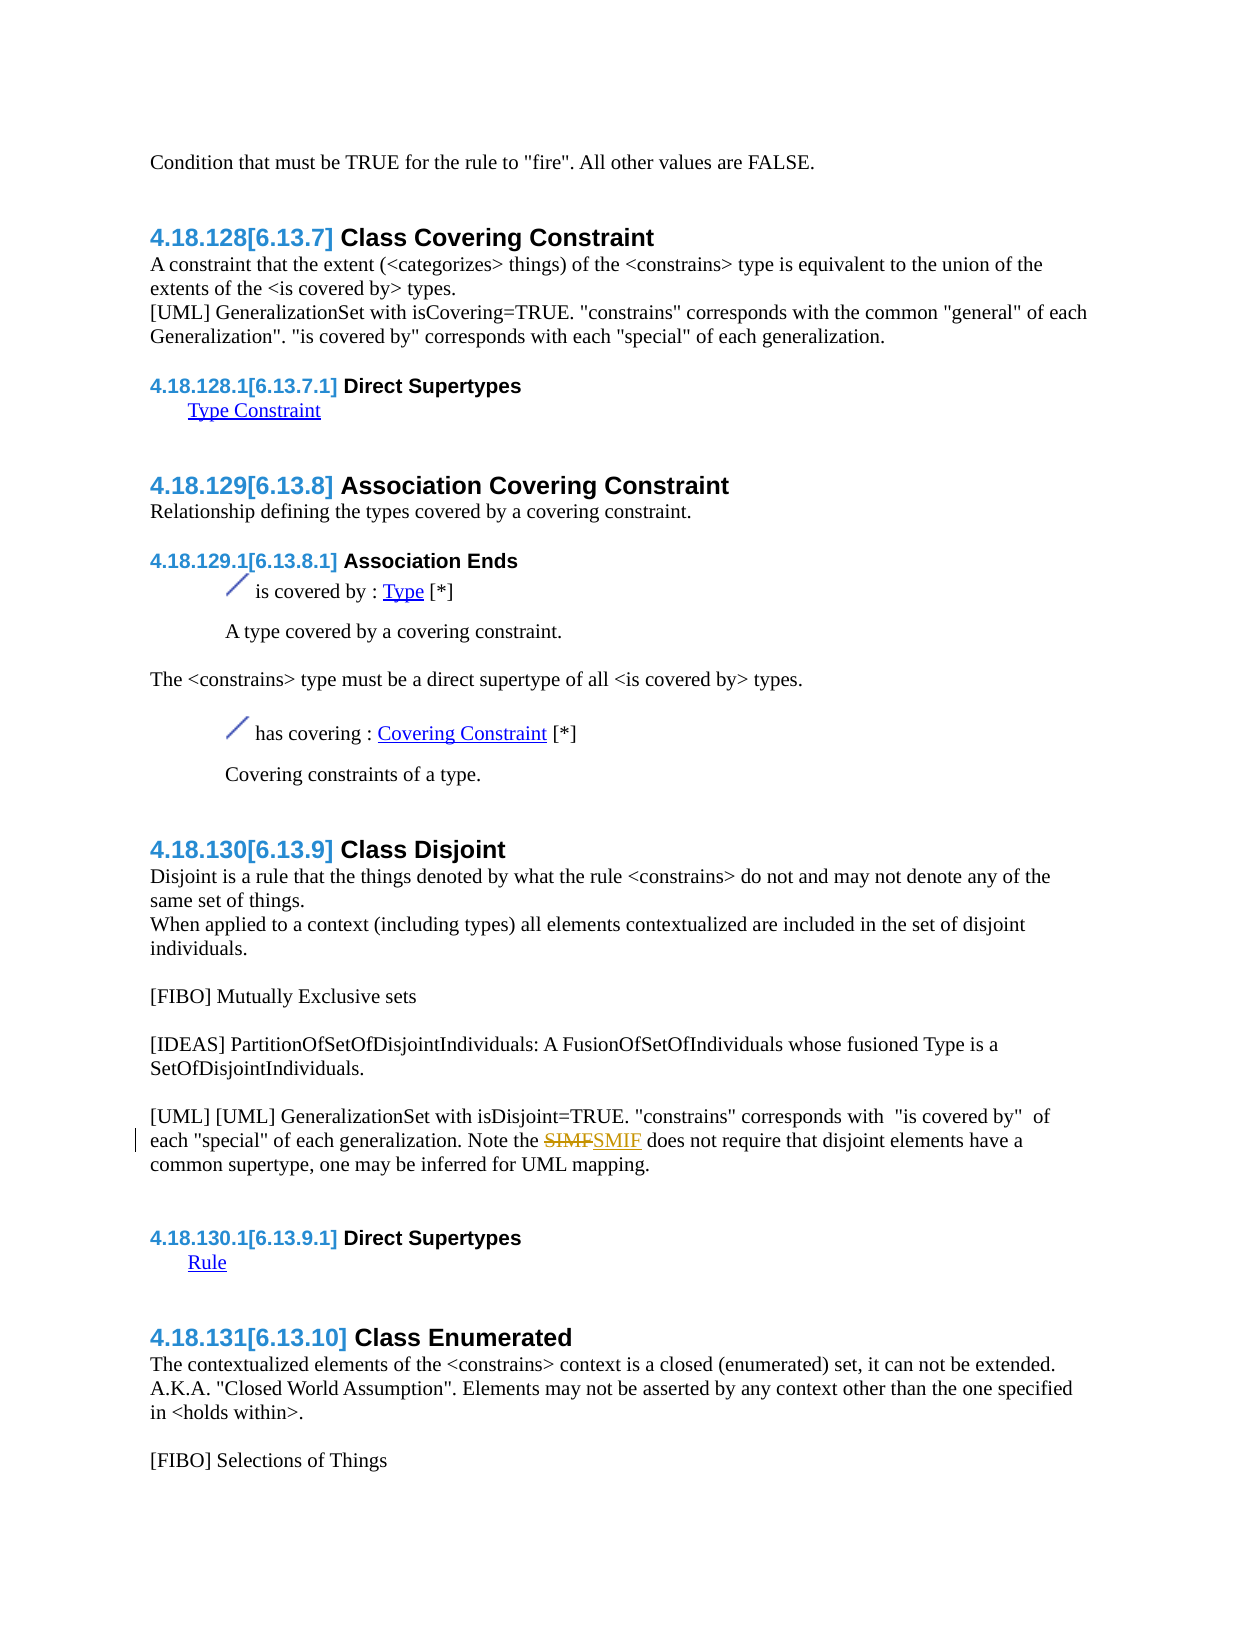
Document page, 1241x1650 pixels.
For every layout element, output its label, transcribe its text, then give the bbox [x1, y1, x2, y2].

subtitle Association Covering Constraint [150, 471, 1090, 499]
text is covered by : Type [*] [150, 573, 1090, 603]
picture [225, 715, 251, 741]
text Condition that must be TRUE for the rule to "fire". All other values are FALSE. [150, 150, 1090, 174]
text Type Constraint [187, 398, 1090, 422]
text A type covered by a covering constraint. The <constrains> type must be a direct supertype of all <is covered by> types. [150, 619, 1090, 716]
text Covering constraints of a type. [150, 762, 1090, 786]
text Relationship defining the types covered by a covering constraint. [150, 499, 1090, 523]
subtitle Class Covering Constraint [150, 223, 1090, 252]
text A constraint that the extent (<categorizes> things) of the <constrains> type is equivalent to the union of the extents of the <is covered by> types. [UML] GeneralizationSet with isCovering=TRUE. "constrains" corresponds with the common "general" of each Generalization". "is covered by" corresponds with each "special" of each generalization. [150, 252, 1090, 348]
subtitle Association Ends [150, 549, 1090, 573]
text The contextualized elements of the <constrains> context is a closed (enumerated) set, it can not be extended. A.K.A. "Closed World Assumption". Elements may not be asserted by any context other than the one specified in <holds within>. [FIBO] Selections of Things [150, 1352, 1090, 1472]
text has covering : Covering Constraint [*] [150, 716, 1090, 745]
picture [225, 573, 251, 598]
subtitle Direct Supertypes [150, 374, 1090, 398]
text Rule [187, 1250, 1090, 1274]
subtitle Class Disjoint [150, 835, 1090, 864]
text Disjoint is a rule that the things denoted by what the rule <constrains> do not and may not denote any of the same set of things. When applied to a context (including types) all elements contextualized are included in the set of disjoint individuals. [FIBO] Mutually Exclusive sets [IDEAS] PartitionOfSetOfDisjointIndividuals: A FusionOfSetOfIndividuals whose fusioned Type is a SetOfDisjointIndividuals. [UML] [UML] GeneralizationSet with isDisjoint=TRUE. "constrains" corresponds with "is covered by" of each "special" of each generalization. Note the SMIF does not require that disjoint elements have a common supertype, one may be inferred for UML mapping. [150, 864, 1090, 1201]
subtitle Class Enumerated [150, 1323, 1090, 1352]
subtitle Direct Supertypes [150, 1226, 1090, 1250]
